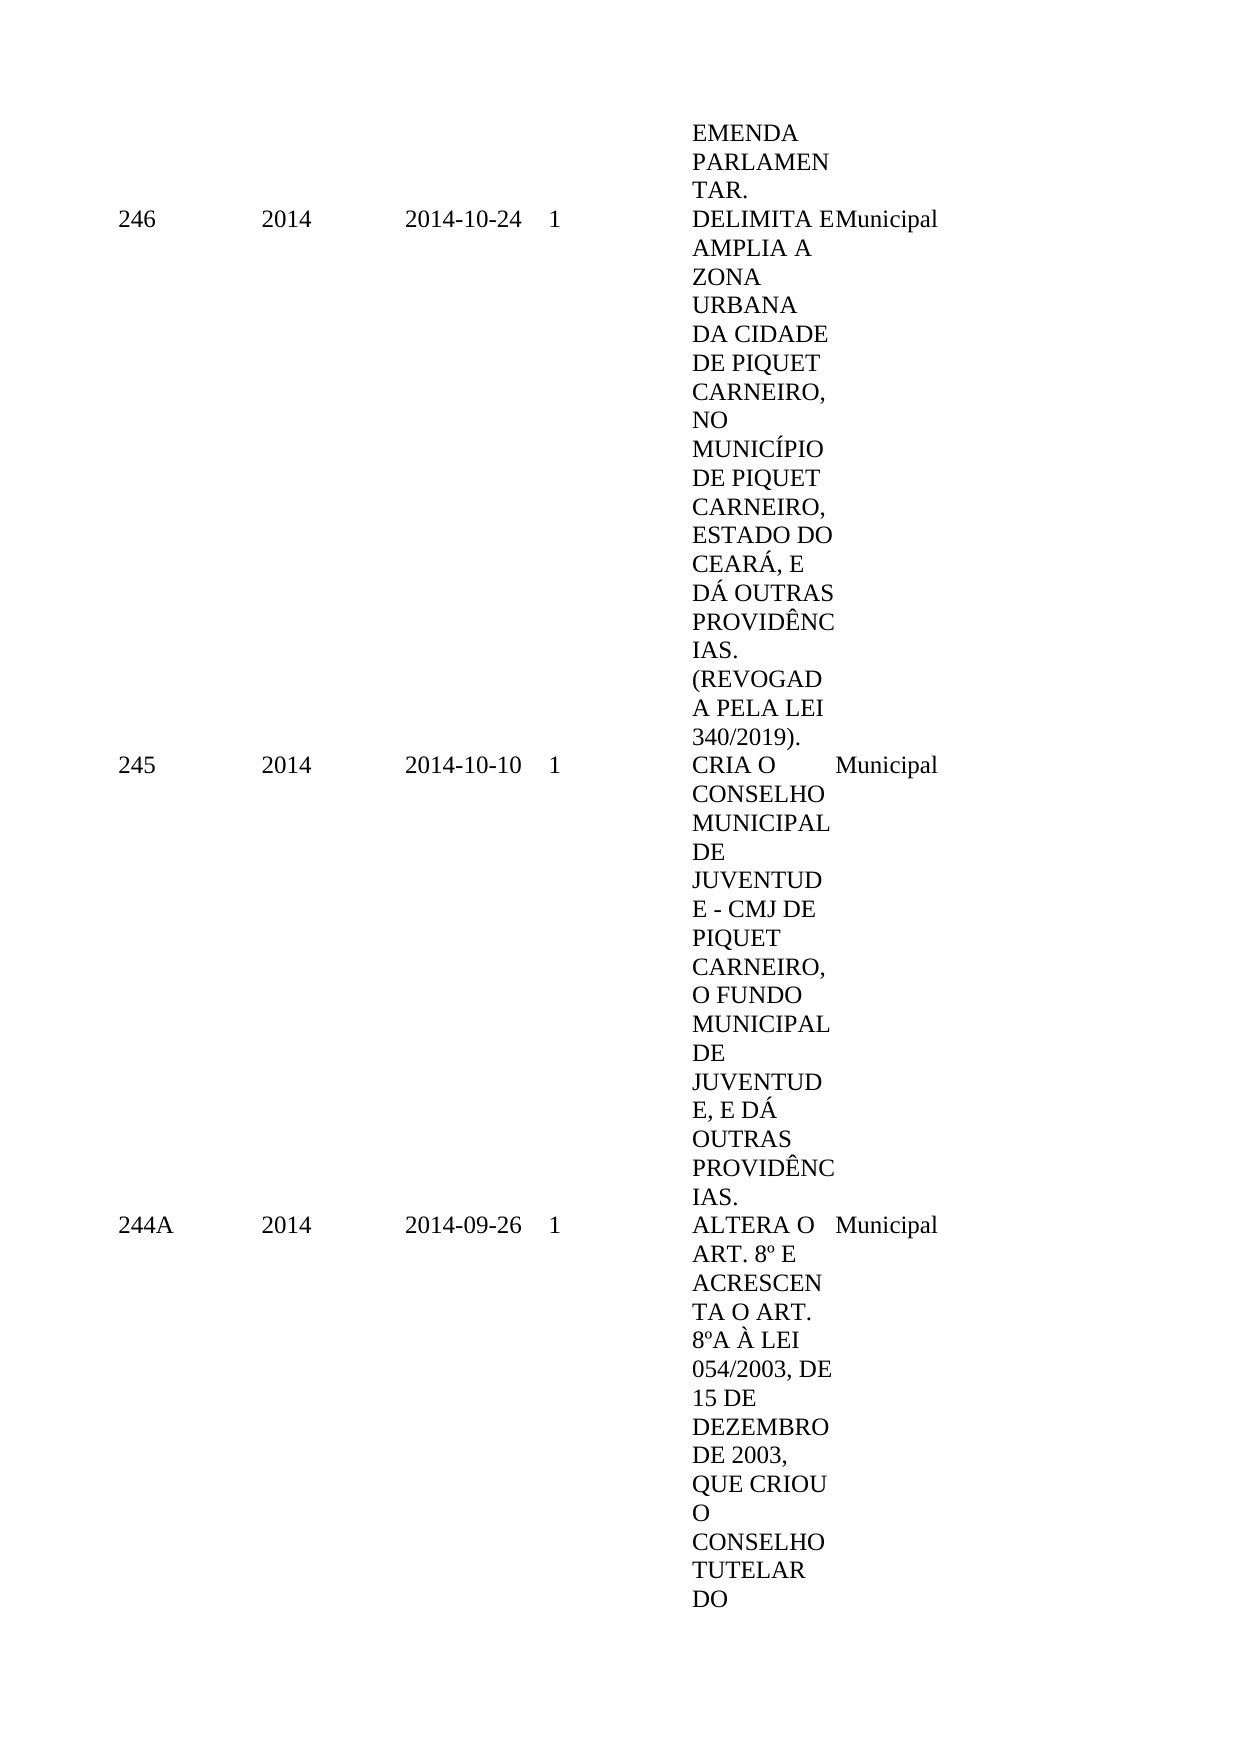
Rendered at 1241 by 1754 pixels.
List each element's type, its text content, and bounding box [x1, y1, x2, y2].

table_cell 245 [118, 751, 261, 1211]
table_cell Municipal [835, 204, 979, 751]
table_cell Municipal [835, 751, 979, 1211]
table_cell 1 [548, 204, 692, 751]
table_cell 246 [118, 204, 261, 751]
table_cell 1 [548, 1211, 692, 1613]
table_cell 2014-09-26 [405, 1211, 548, 1613]
table_cell [548, 118, 692, 204]
table_cell [118, 118, 261, 204]
table_cell [979, 118, 1122, 204]
table_cell [835, 118, 979, 204]
table_cell ALTERA O ART. 8º E ACRESCENTA O ART. 8ºA À LEI 054/2003, DE 15 DE DEZEMBRO DE 2003, QUE CRIOU O CONSELHO TUTELAR DO [692, 1211, 835, 1613]
table_cell 2014 [261, 751, 405, 1211]
table_cell 2014 [261, 204, 405, 751]
table_cell 244A [118, 1211, 261, 1613]
table_cell EMENDA PARLAMENTAR. [692, 118, 835, 204]
table_cell [405, 118, 548, 204]
table_cell DELIMITA E AMPLIA A ZONA URBANA DA CIDADE DE PIQUET CARNEIRO, NO MUNICÍPIO DE PIQUET CARNEIRO, ESTADO DO CEARÁ, E DÁ OUTRAS PROVIDÊNCIAS. (REVOGADA PELA LEI 340/2019). [692, 204, 835, 751]
table_cell 2014-10-24 [405, 204, 548, 751]
table_cell [261, 118, 405, 204]
table_cell [979, 1211, 1122, 1613]
table_cell [979, 751, 1122, 1211]
table_cell 1 [548, 751, 692, 1211]
table_cell [979, 204, 1122, 751]
table_cell CRIA O CONSELHO MUNICIPAL DE JUVENTUDE - CMJ DE PIQUET CARNEIRO, O FUNDO MUNICIPAL DE JUVENTUDE, E DÁ OUTRAS PROVIDÊNCIAS. [692, 751, 835, 1211]
table_cell 2014 [261, 1211, 405, 1613]
table_cell 2014-10-10 [405, 751, 548, 1211]
table_cell Municipal [835, 1211, 979, 1613]
